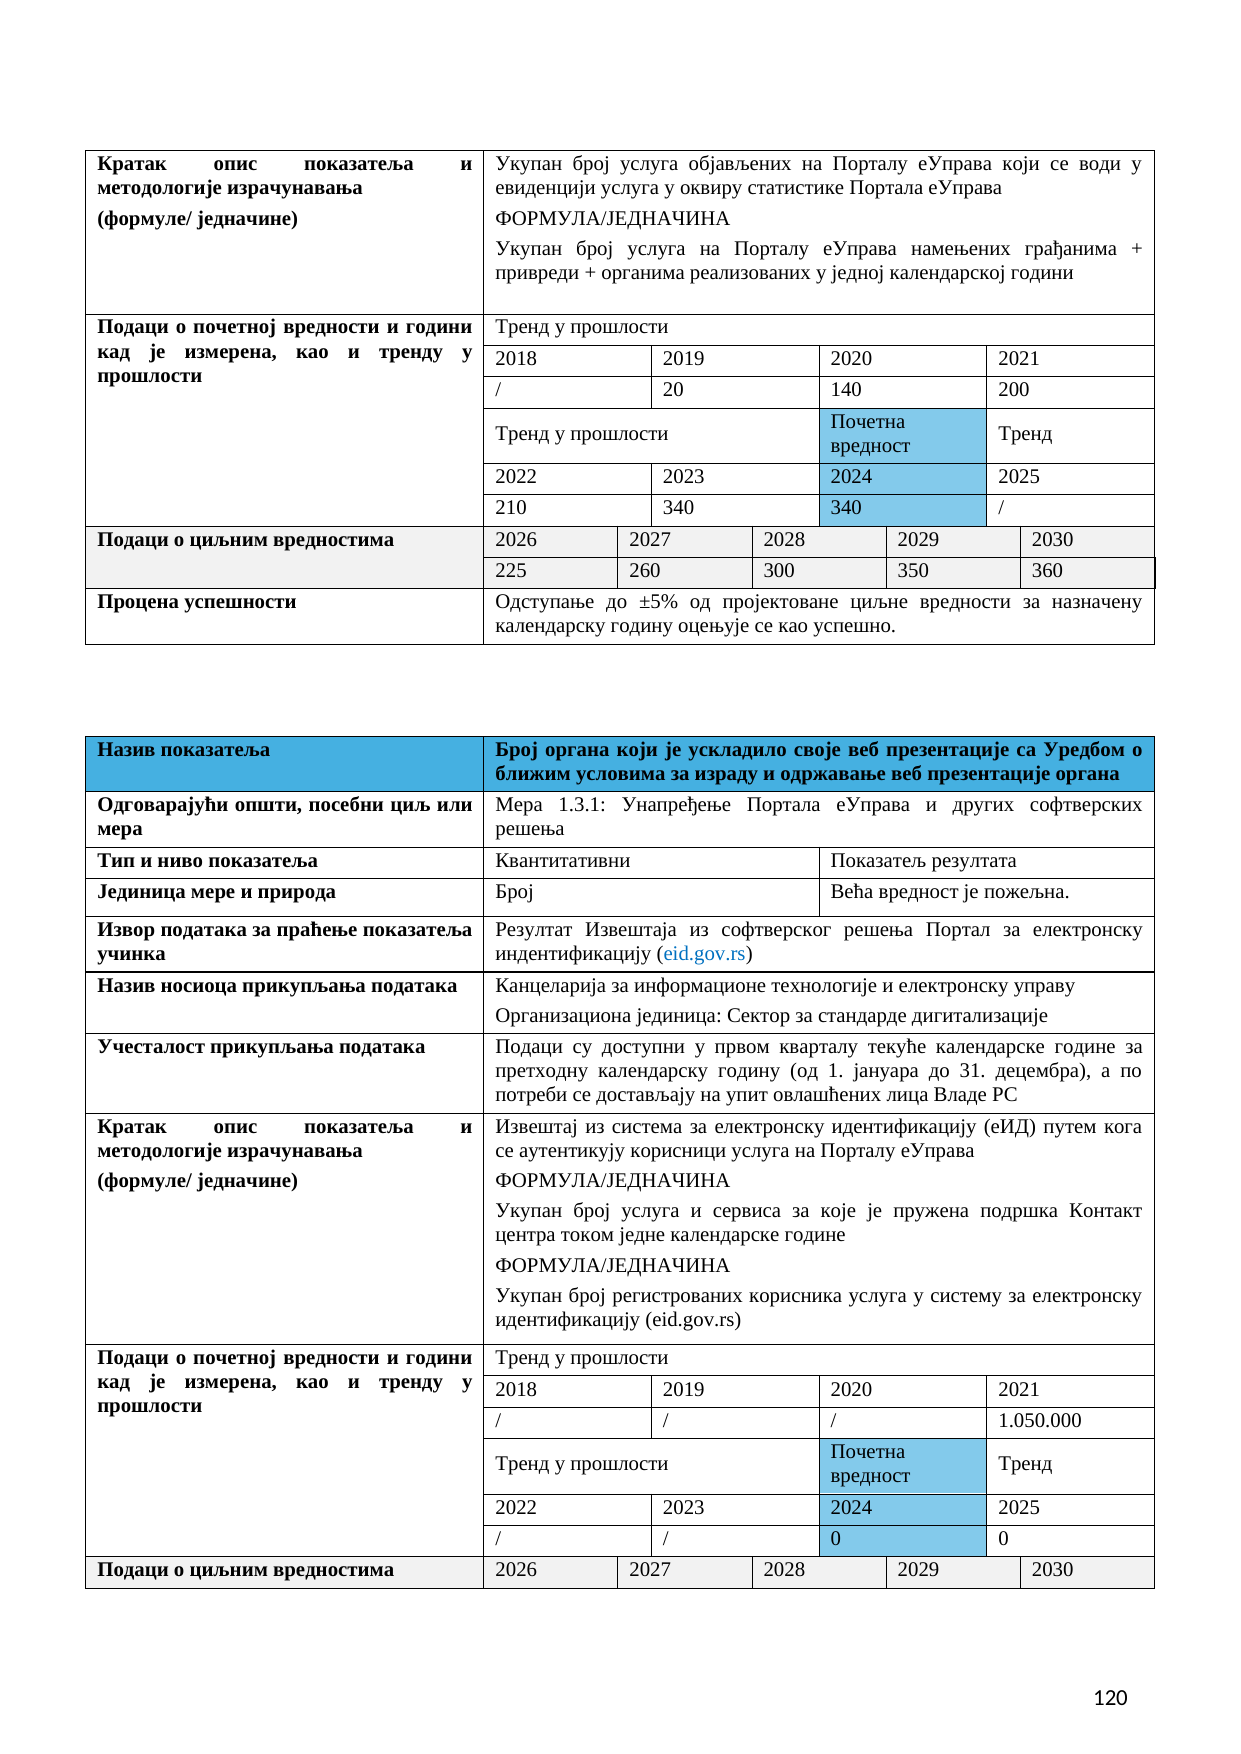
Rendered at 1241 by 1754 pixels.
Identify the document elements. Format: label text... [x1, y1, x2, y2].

table_cell Тренд у прошлости [484, 1345, 1154, 1375]
table_cell 2030 [1021, 1557, 1154, 1588]
table_cell 2020 [820, 1376, 986, 1407]
table_cell Подаци о циљним вредностима [86, 527, 483, 588]
table_cell Одговарајући општи, посебни циљ или мера [86, 792, 483, 847]
table_cell Почетна вредност [820, 409, 986, 463]
table_cell 340 [820, 495, 986, 526]
table_cell Укупан број услуга објављених на Порталу еУправа који се води у евиденцији услуга у оквиру статистике Портала еУправа ФОРМУЛА/ЈЕДНАЧИНА Укупан број услуга на Порталу еУправа намењених грађанима + привреди + органима реализованих у једној календарској години [484, 151, 1154, 313]
table_cell Кратак опис показатеља и методологије израчунавања (формуле/ једначине) [86, 151, 483, 313]
table_cell 2025 [987, 1495, 1154, 1525]
table_cell 2023 [652, 1495, 819, 1525]
table_cell Процена успешности [86, 589, 483, 644]
table_cell 2020 [820, 346, 986, 376]
table_cell 2018 [484, 1376, 651, 1407]
table_cell Канцеларија за информационе технологије и електронску управу Организациона јединица: Сектор за стандарде дигитализације [484, 973, 1154, 1033]
table_cell 2027 [618, 527, 752, 557]
table_cell 340 [652, 495, 819, 526]
table_cell 1.050.000 [987, 1408, 1154, 1438]
table_cell 300 [753, 558, 886, 588]
table_cell Кратак опис показатеља и методологије израчунавања (формуле/ једначине) [86, 1114, 483, 1344]
table_cell Тренд у прошлости [484, 1439, 819, 1493]
table_cell 2022 [484, 1495, 651, 1525]
table_cell Учесталост прикупљања података [86, 1034, 483, 1113]
table_cell 2030 [1021, 527, 1154, 557]
table_cell 0 [820, 1526, 986, 1556]
table_cell 2019 [652, 346, 819, 376]
table_cell Тренд [987, 1439, 1154, 1493]
table_cell Јединица мере и природа [86, 879, 483, 916]
table_cell Квантитативни [484, 848, 819, 878]
table_cell Тренд у прошлости [484, 315, 1154, 345]
table_cell 2025 [987, 464, 1154, 494]
table_header Назив показатеља [86, 737, 483, 791]
table_cell 200 [987, 377, 1154, 407]
table_cell 2024 [820, 1495, 986, 1525]
table_cell 2018 [484, 346, 651, 376]
table_cell Већа вредност је пожељна. [820, 879, 1154, 916]
table_cell / [484, 377, 651, 407]
table_cell 20 [652, 377, 819, 407]
table_cell / [987, 495, 1154, 526]
table_cell Показатељ резултата [820, 848, 1154, 878]
table_cell 2029 [887, 527, 1020, 557]
table_cell Извештај из система за електронску идентификацију (еИД) путем кога се аутентикују корисници услуга на Порталу еУправа ФОРМУЛА/ЈЕДНАЧИНА Укупан број услуга и сервиса за које је пружена подршка Контакт центра током једне календарске године ФОРМУЛА/ЈЕДНАЧИНА Укупан број регистрованих корисника услуга у систему за електронску идентификацију (eid.gov.rs) [484, 1114, 1154, 1344]
table_cell Подаци су доступни у првом кварталу текуће календарске године за претходну календарску годину (од 1. јануара до 31. децембра), а по потреби се достављају на упит овлашћених лица Владе РС [484, 1034, 1154, 1113]
table_cell Подаци о почетној вредности и години кад је измерена, као и тренду у прошлости [86, 1345, 483, 1556]
table_cell Извор података за праћење показатеља учинка [86, 917, 483, 971]
table_cell 140 [820, 377, 986, 407]
table_cell 225 [484, 558, 617, 588]
table_cell / [652, 1526, 819, 1556]
table_header Број органа који је ускладило своје веб презентације са Уредбом о ближим условима за израду и одржавање веб презентације органа [484, 737, 1154, 791]
table_cell 2024 [820, 464, 986, 494]
table_cell / [820, 1408, 986, 1438]
table_cell Одступање до ±5% од пројектоване циљне вредности за назначену календарску годину оцењује се као успешно. [484, 589, 1154, 644]
table_cell Тренд у прошлости [484, 409, 819, 463]
table_cell Тренд [987, 409, 1154, 463]
table_cell / [484, 1526, 651, 1556]
table_cell 2028 [753, 1557, 886, 1588]
table_cell Почетна вредност [820, 1439, 986, 1493]
table_cell 2019 [652, 1376, 819, 1407]
table_cell Резултат Извештаја из софтверског решења Портал за електронску индентификацију (eid.gov.rs) [484, 917, 1154, 971]
table_cell 210 [484, 495, 651, 526]
table_cell / [652, 1408, 819, 1438]
table_cell 2021 [987, 1376, 1154, 1407]
table_cell Назив носиоца прикупљања података [86, 973, 483, 1033]
table_cell 350 [887, 558, 1020, 588]
table_cell 2023 [652, 464, 819, 494]
table_cell Тип и ниво показатеља [86, 848, 483, 878]
table_cell 260 [618, 558, 752, 588]
table_cell Број [484, 879, 819, 916]
table_cell 2022 [484, 464, 651, 494]
table_cell / [484, 1408, 651, 1438]
table_cell 0 [987, 1526, 1154, 1556]
table_cell Мера 1.3.1: Унапређење Портала еУправа и других софтверских решења [484, 792, 1154, 847]
table_cell 2021 [987, 346, 1154, 376]
table_cell 2028 [753, 527, 886, 557]
table_cell 2029 [887, 1557, 1020, 1588]
table_cell 2026 [484, 1557, 617, 1588]
table_cell Подаци о почетној вредности и години кад је измерена, као и тренду у прошлости [86, 315, 483, 526]
table_cell Подаци о циљним вредностима [86, 1557, 483, 1588]
table_cell 360 [1021, 558, 1154, 588]
table_cell 2027 [618, 1557, 752, 1588]
table_cell 2026 [484, 527, 617, 557]
